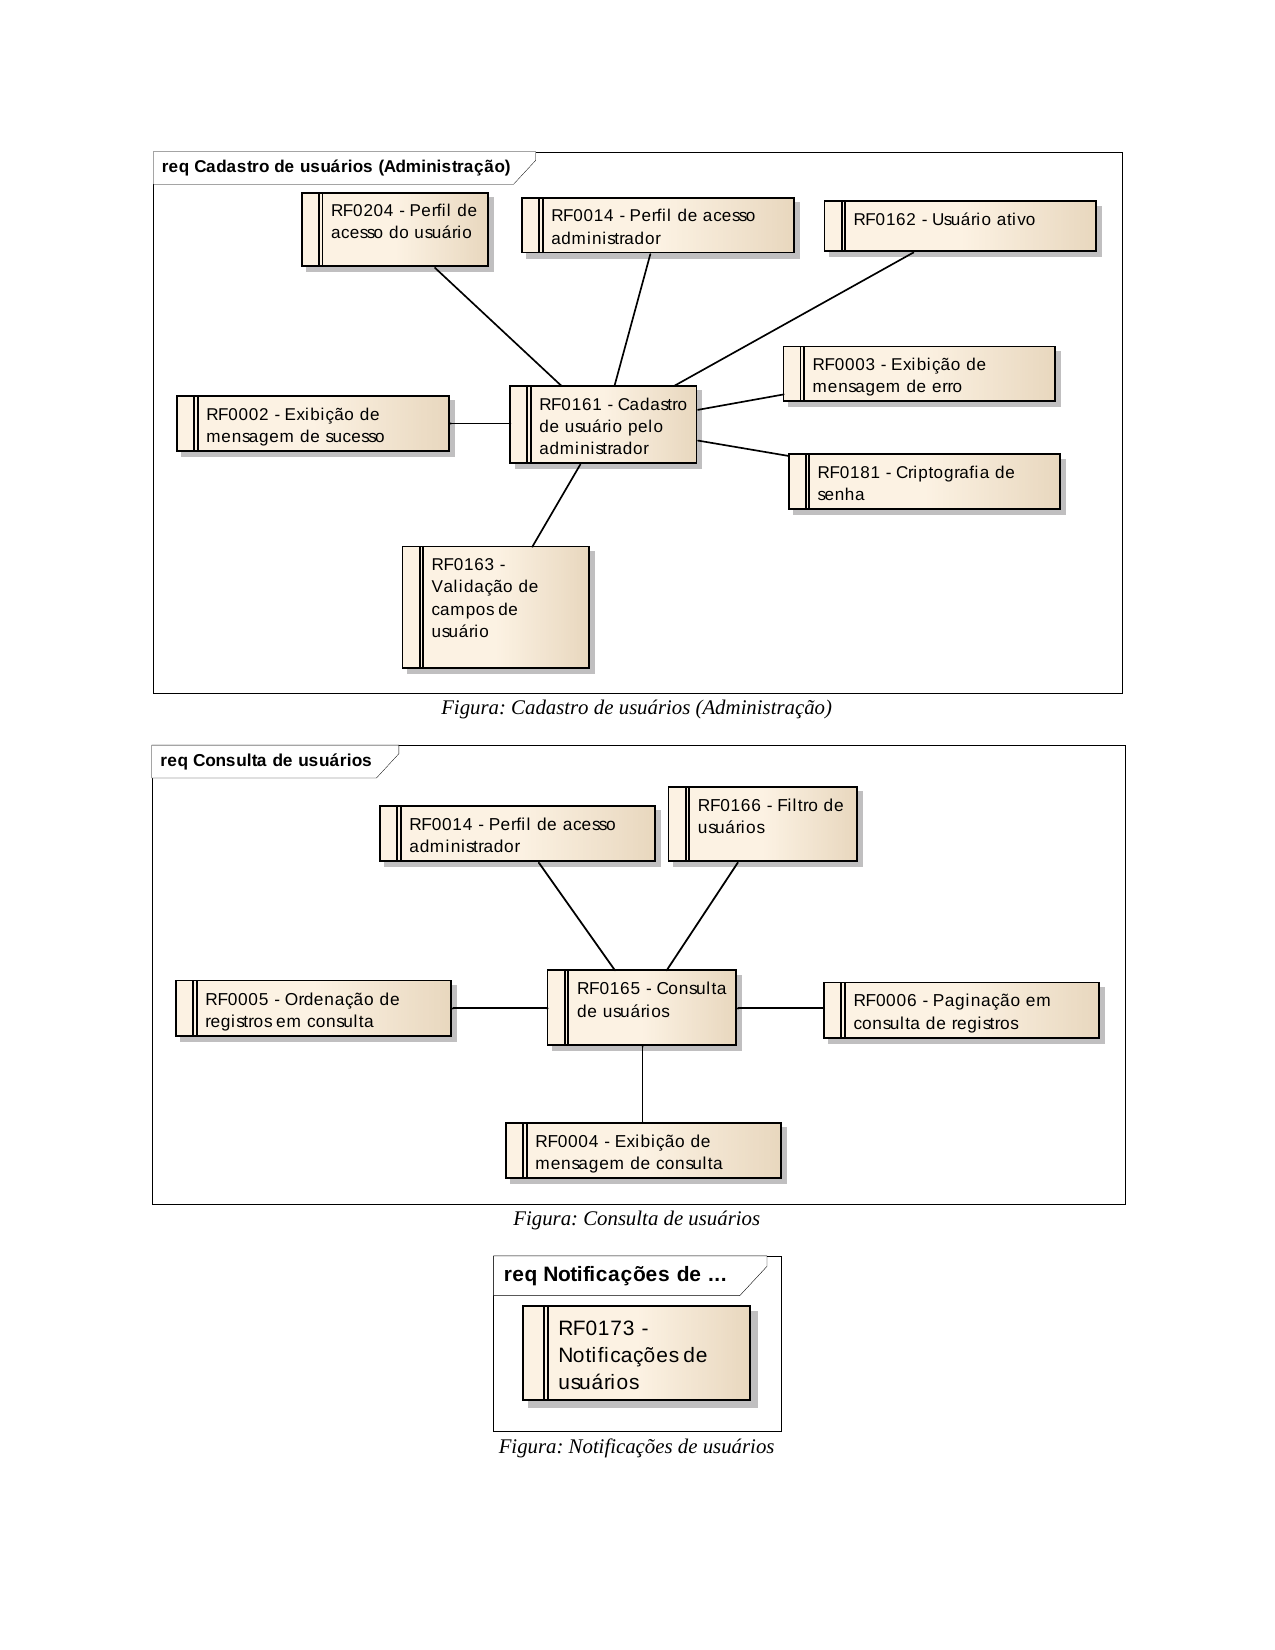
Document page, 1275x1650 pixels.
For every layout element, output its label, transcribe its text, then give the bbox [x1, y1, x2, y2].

text Figura: Notificações de usuários [150, 1433, 1125, 1458]
text Figura: Cadastro de usuários (Administração) [150, 695, 1125, 719]
text Figura: Consulta de usuários [150, 1206, 1125, 1230]
